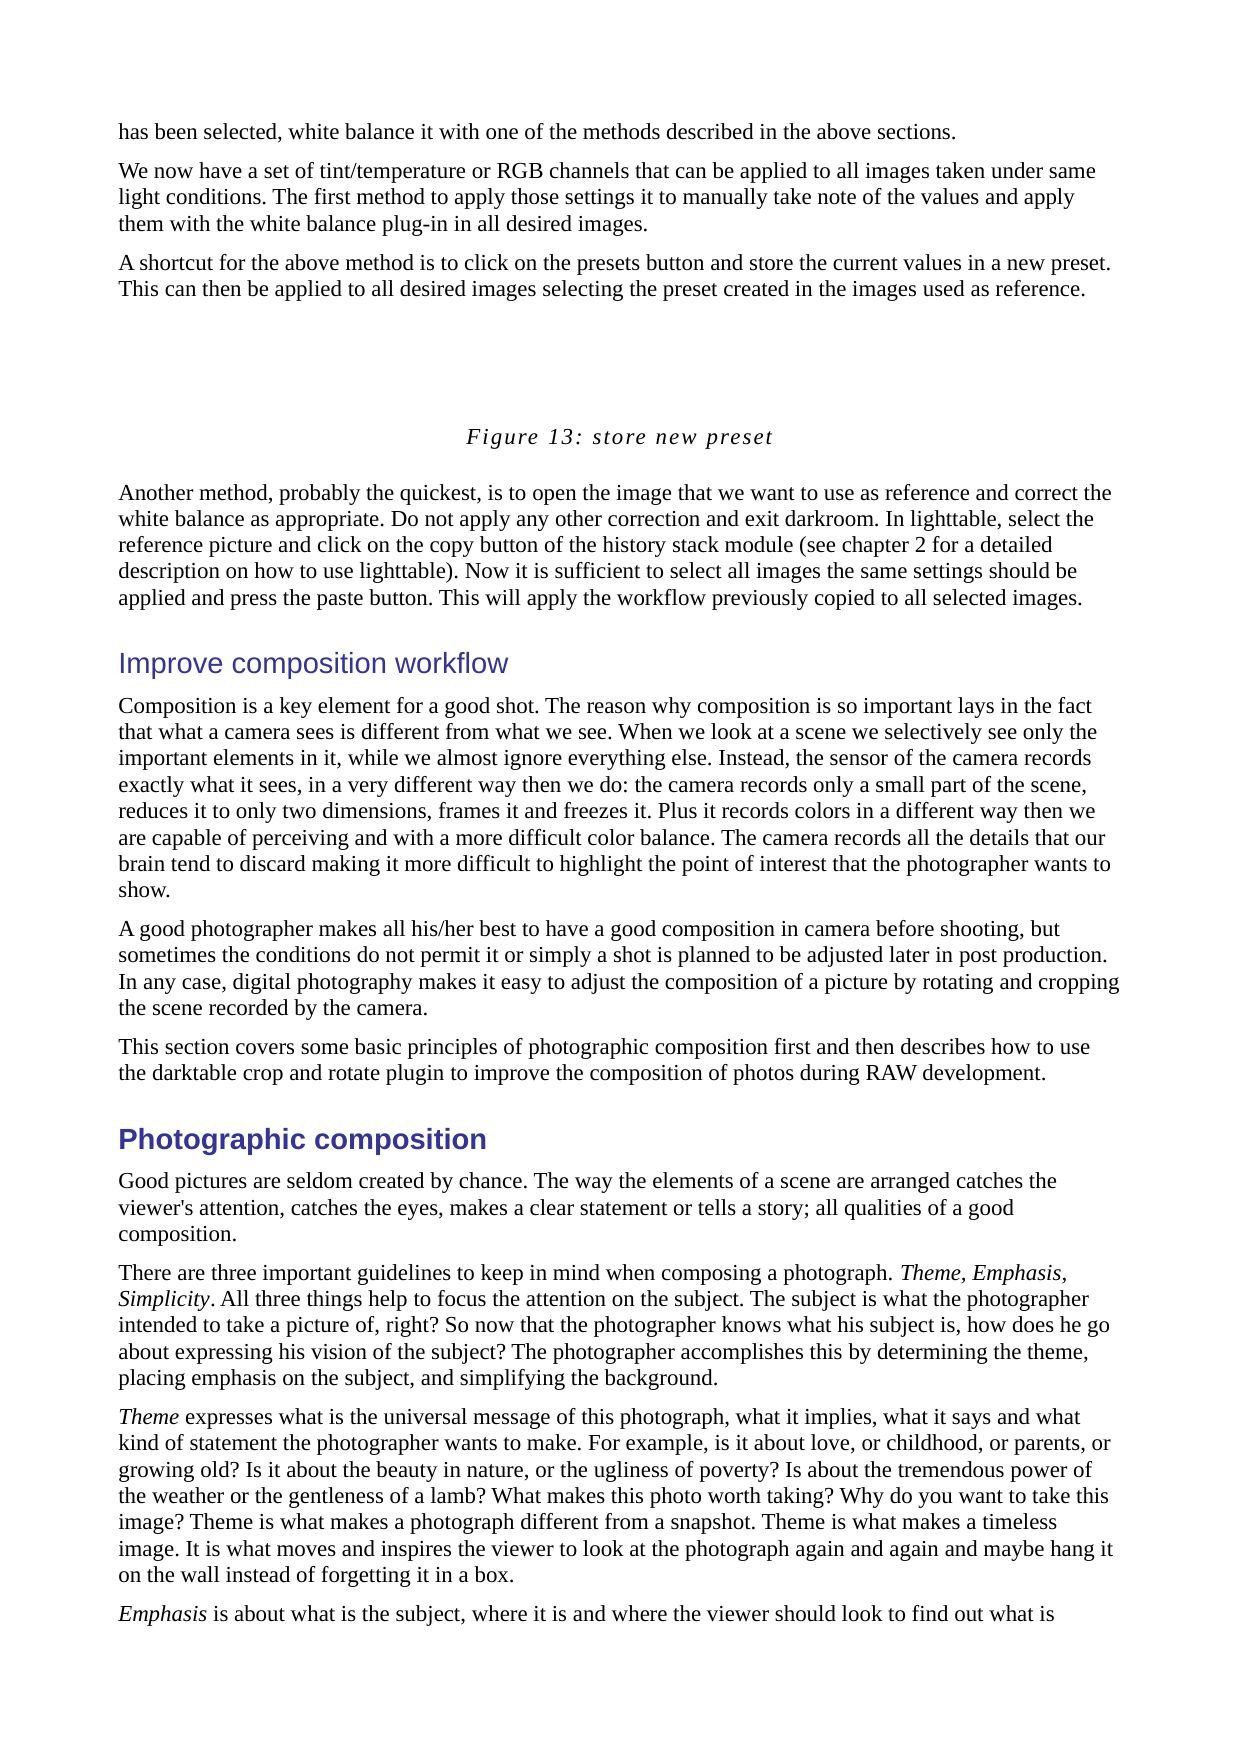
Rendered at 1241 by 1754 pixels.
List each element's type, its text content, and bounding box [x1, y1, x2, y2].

text Figure 13: store new preset [397, 326, 843, 449]
text We now have a set of tint/temperature or RGB channels that can be applied to all images taken under same light conditions. The first method to apply those settings it to manually take note of the values and apply them with the white balance plug-in in all desired images. [118, 157, 1122, 236]
text There are three important guidelines to keep in mind when composing a photograph. Theme, Emphasis, Simplicity. All three things help to focus the attention on the subject. The subject is what the photographer intended to take a picture of, right? So now that the photographer knows what his subject is, how does he go about expressing his vision of the subject? The photographer accomplishes this by determining the theme, placing emphasis on the subject, and simplifying the background. [118, 1259, 1122, 1391]
subtitle Photographic composition [118, 1122, 1122, 1155]
text Emphasis is about what is the subject, where it is and where the viewer should look to find out what is [118, 1600, 1122, 1626]
text Another method, probably the quickest, is to open the image that we want to use as reference and correct the white balance as appropriate. Do not apply any other correction and exit darkroom. In lighttable, select the reference picture and click on the copy button of the history stack module (see chapter 2 for a detailed description on how to use lighttable). Now it is sufficient to select all images the same settings should be applied and press the paste button. This will apply the workflow previously copied to all selected images. [118, 314, 1122, 610]
text Good pictures are seldom created by chance. The way the elements of a scene are arranged catches the viewer's attention, catches the eyes, makes a clear statement or tells a story; all qualities of a good composition. [118, 1167, 1122, 1246]
text This section covers some basic principles of photographic composition first and then describes how to use the darktable crop and rotate plugin to improve the composition of photos during RAW development. [118, 1033, 1122, 1086]
text A shortcut for the above method is to click on the presets button and store the current values in a new preset. This can then be applied to all desired images selecting the preset created in the images used as reference. [118, 248, 1122, 301]
text A good photographer makes all his/her best to have a good composition in camera before shooting, but sometimes the conditions do not permit it or simply a shot is planned to be adjusted later in post production. In any case, digital photography makes it easy to adjust the composition of a picture by rotating and cropping the scene recorded by the camera. [118, 915, 1122, 1021]
text has been selected, white balance it with one of the methods described in the above sections. [118, 118, 1122, 144]
subtitle Improve composition workflow [118, 646, 1122, 680]
text Theme expresses what is the universal message of this photograph, what it implies, what it says and what kind of statement the photographer wants to make. For example, is it about love, or childhood, or parents, or growing old? Is it about the beauty in nature, or the ugliness of poverty? Is about the tremendous power of the weather or the gentleness of a lamb? What makes this photo worth taking? Why do you want to take this image? Theme is what makes a photograph different from a snapshot. Theme is what makes a timeless image. It is what moves and inspires the viewer to look at the photograph again and again and maybe hang it on the wall instead of forgetting it in a box. [118, 1403, 1122, 1587]
text Composition is a key element for a good shot. The reason why composition is so important lays in the fact that what a camera sees is different from what we see. When we look at a scene we selectively see only the important elements in it, while we almost ignore everything else. Instead, the sensor of the camera records exactly what it sees, in a very different way then we do: the camera records only a small part of the scene, reduces it to only two dimensions, frames it and freezes it. Plus it records colors in a different way then we are capable of perceiving and with a more difficult color balance. The camera records all the details that our brain tend to discard making it more difficult to highlight the point of interest that the photographer wants to show. [118, 692, 1122, 903]
